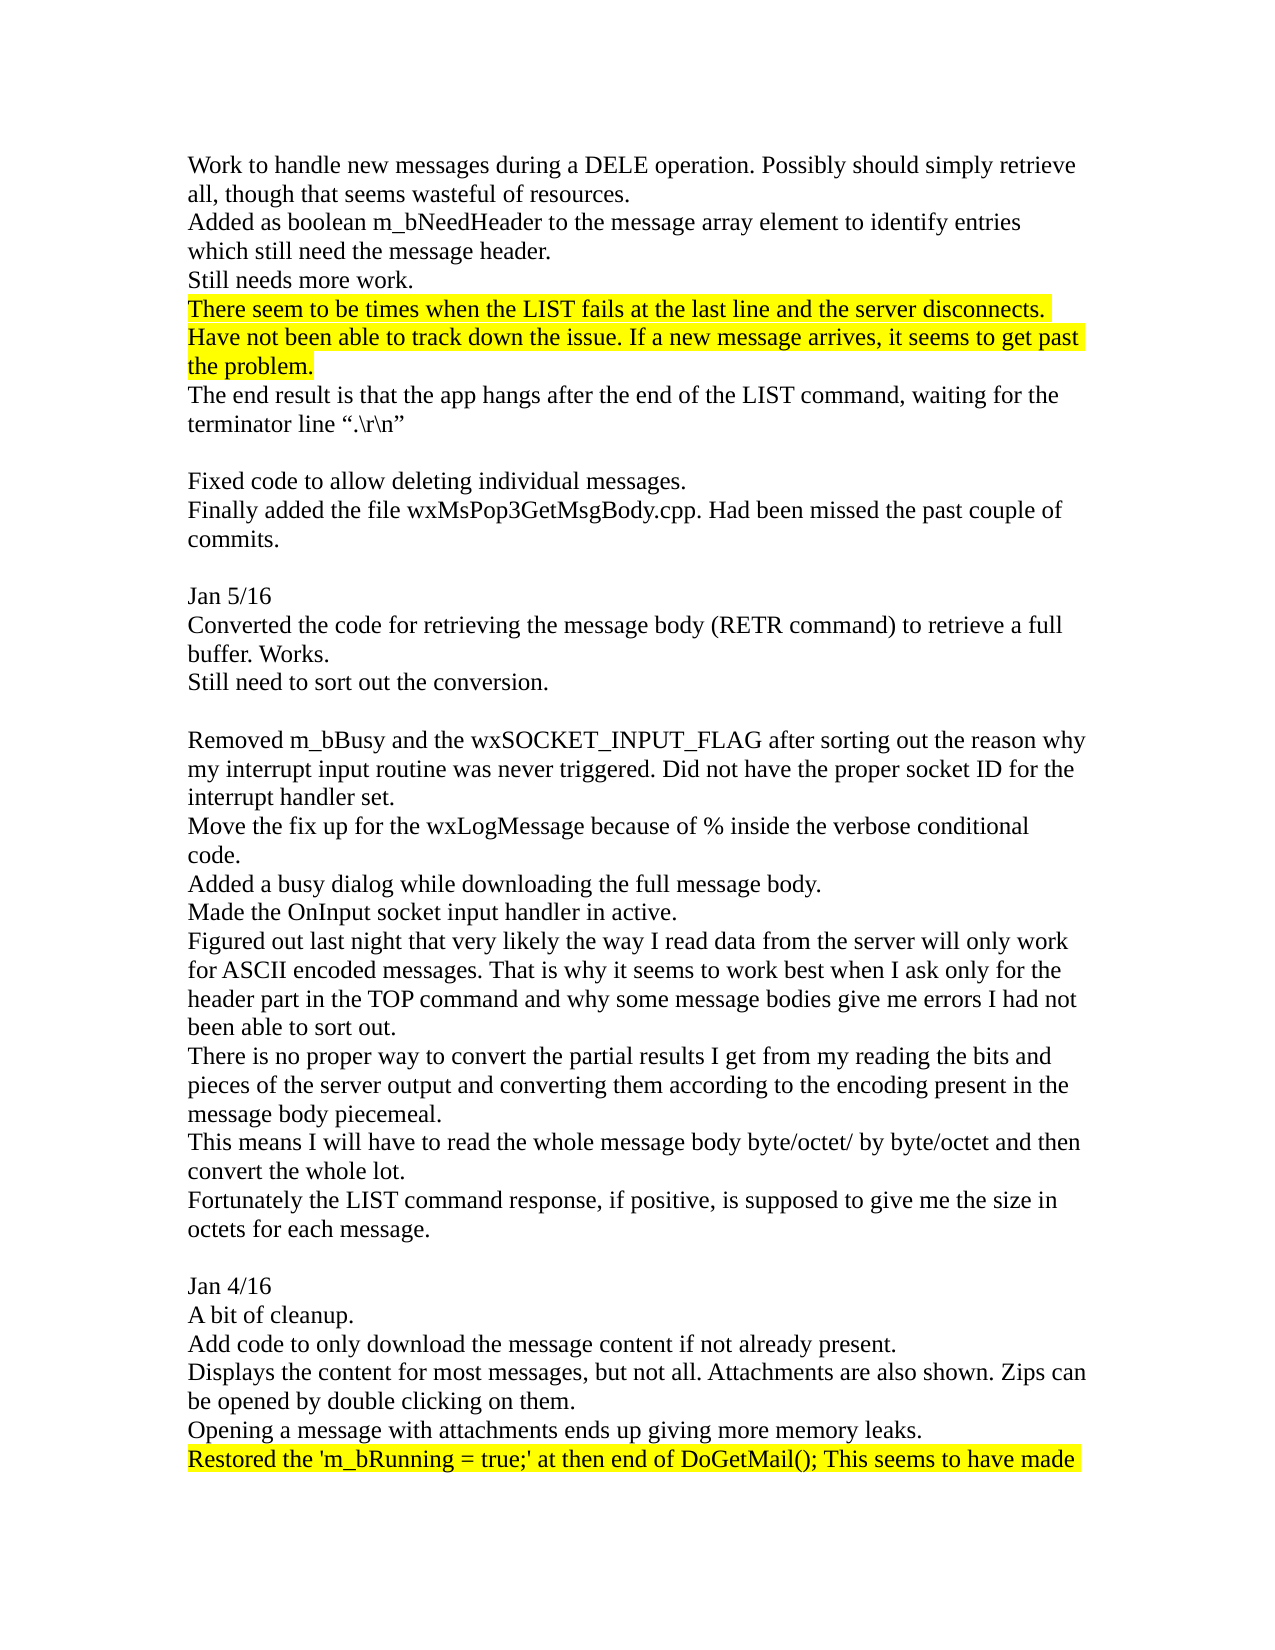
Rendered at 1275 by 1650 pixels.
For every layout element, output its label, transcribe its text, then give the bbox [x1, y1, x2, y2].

text Finally added the file wxMsPop3GetMsgBody.cpp. Had been missed the past couple of commits. [187, 495, 1087, 552]
text Restored the 'm_bRunning = true;' at then end of DoGetMail(); This seems to have made [187, 1444, 1087, 1472]
text Made the OnInput socket input handler in active. [187, 897, 1087, 926]
text This means I will have to read the whole message body byte/octet/ by byte/octet and then convert the whole lot. [187, 1127, 1087, 1185]
text There seem to be times when the LIST fails at the last line and the server disconnects. Have not been able to track down the issue. If a new message arrives, it seems to get past the problem. [187, 294, 1087, 380]
text Added as boolean m_bNeedHeader to the message array element to identify entries which still need the message header. [187, 207, 1087, 265]
text Fortunately the LIST command response, if positive, is supposed to give me the size in octets for each message. [187, 1185, 1087, 1242]
text There is no proper way to convert the partial results I get from my reading the bits and pieces of the server output and converting them according to the encoding present in the message body piecemeal. [187, 1041, 1087, 1127]
text Displays the content for most messages, but not all. Attachments are also shown. Zips can be opened by double clicking on them. [187, 1357, 1087, 1415]
text Add code to only download the message content if not already present. [187, 1329, 1087, 1357]
text Figured out last night that very likely the way I read data from the server will only work for ASCII encoded messages. That is why it seems to work best when I ask only for the header part in the TOP command and why some message bodies give me errors I had not been able to sort out. [187, 926, 1087, 1041]
text Work to handle new messages during a DELE operation. Possibly should simply retrieve all, though that seems wasteful of resources. [187, 150, 1087, 207]
text Removed m_bBusy and the wxSOCKET_INPUT_FLAG after sorting out the reason why my interrupt input routine was never triggered. Did not have the proper socket ID for the interrupt handler set. [187, 725, 1087, 811]
text Still need to sort out the conversion. [187, 667, 1087, 696]
text The end result is that the app hangs after the end of the LIST command, waiting for the terminator line “.\r\n” [187, 380, 1087, 437]
text Converted the code for retrieving the message body (RETR command) to retrieve a full buffer. Works. [187, 610, 1087, 667]
text A bit of cleanup. [187, 1300, 1087, 1329]
text Jan 4/16 [187, 1271, 1087, 1300]
text Jan 5/16 [187, 581, 1087, 610]
text Move the fix up for the wxLogMessage because of % inside the verbose conditional code. [187, 811, 1087, 869]
text Added a busy dialog while downloading the full message body. [187, 869, 1087, 897]
text Still needs more work. [187, 265, 1087, 294]
text Opening a message with attachments ends up giving more memory leaks. [187, 1415, 1087, 1444]
text Fixed code to allow deleting individual messages. [187, 466, 1087, 495]
